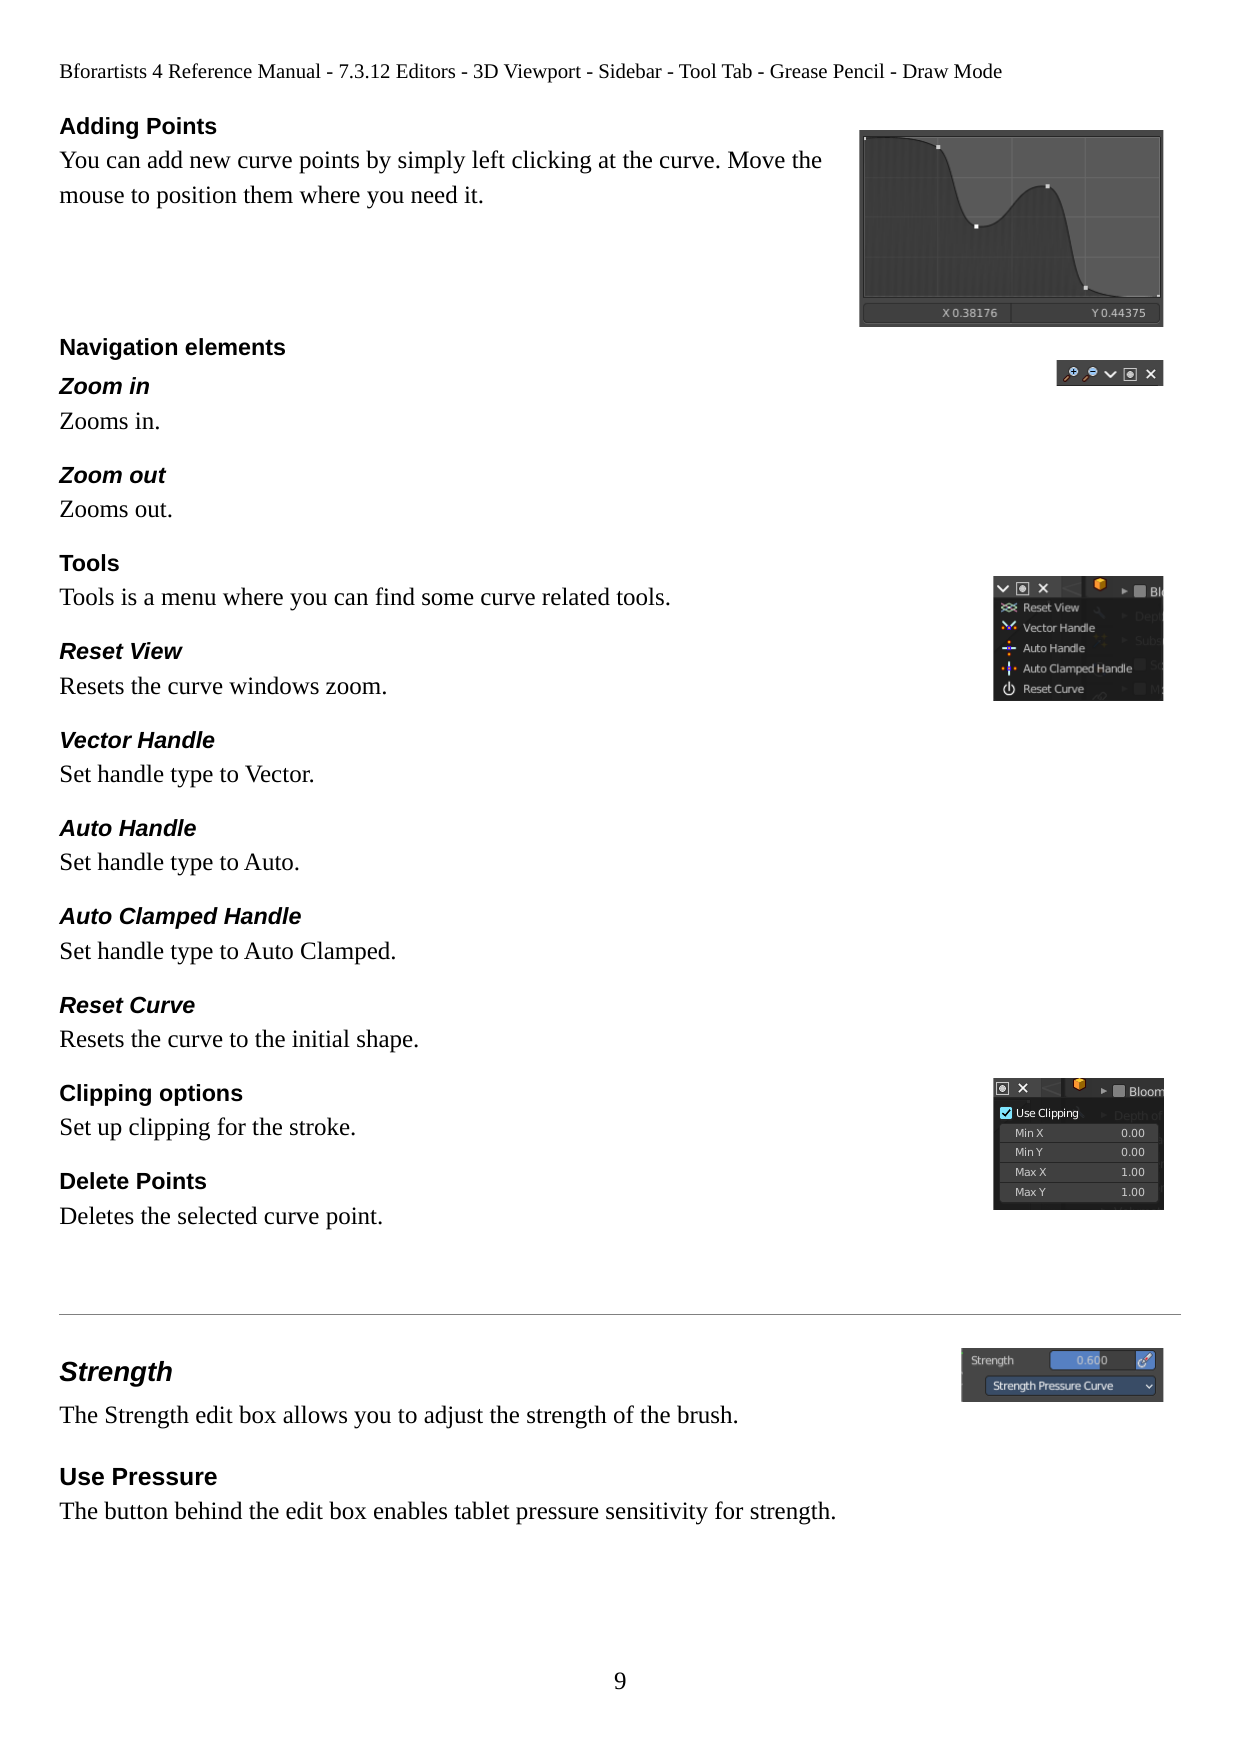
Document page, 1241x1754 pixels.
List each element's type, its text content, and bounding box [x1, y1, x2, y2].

picture [993, 1078, 1164, 1210]
picture [1056, 360, 1164, 386]
subtitle Vector Handle [59, 726, 1181, 753]
text Resets the curve to the initial shape. [59, 1024, 1181, 1053]
subtitle Strength [59, 1356, 961, 1387]
subtitle Reset View [59, 638, 993, 664]
subtitle Tools [59, 549, 1181, 576]
text Set handle type to Auto. [59, 847, 1181, 876]
text Resets the curve windows zoom. [59, 671, 993, 699]
subtitle [1164, 638, 1181, 664]
text Deletes the selected curve point. [59, 1201, 1181, 1229]
picture [993, 576, 1164, 701]
subtitle Navigation elements [59, 333, 1181, 360]
text Set handle type to Auto Clamped. [59, 936, 1181, 964]
text Zooms out. [59, 494, 1181, 523]
subtitle Use Pressure [59, 1462, 1181, 1490]
subtitle [1164, 1079, 1181, 1106]
subtitle Delete Points [59, 1168, 993, 1194]
text Set handle type to Vector. [59, 759, 1181, 788]
subtitle Zoom in [59, 373, 1181, 399]
subtitle Adding Points [59, 113, 1181, 139]
subtitle [1164, 1356, 1181, 1387]
picture [961, 1348, 1164, 1402]
text The button behind the edit box enables tablet pressure sensitivity for strength. [59, 1496, 1181, 1525]
subtitle Auto Clamped Handle [59, 903, 1181, 929]
text You can add new curve points by simply left clicking at the curve. Move the mouse to position them where you need it. [59, 146, 859, 209]
subtitle [1164, 1168, 1181, 1194]
picture [859, 130, 1164, 327]
subtitle Zoom out [59, 461, 1181, 488]
text Tools is a menu where you can find some curve related tools. [59, 582, 993, 611]
text Set up clipping for the stroke. [59, 1112, 993, 1141]
text The Strength edit box allows you to adjust the strength of the brush. [59, 1400, 1181, 1429]
subtitle Reset Curve [59, 991, 1181, 1018]
subtitle Auto Handle [59, 814, 1181, 841]
text Zooms in. [59, 406, 1181, 434]
subtitle Clipping options [59, 1079, 993, 1106]
